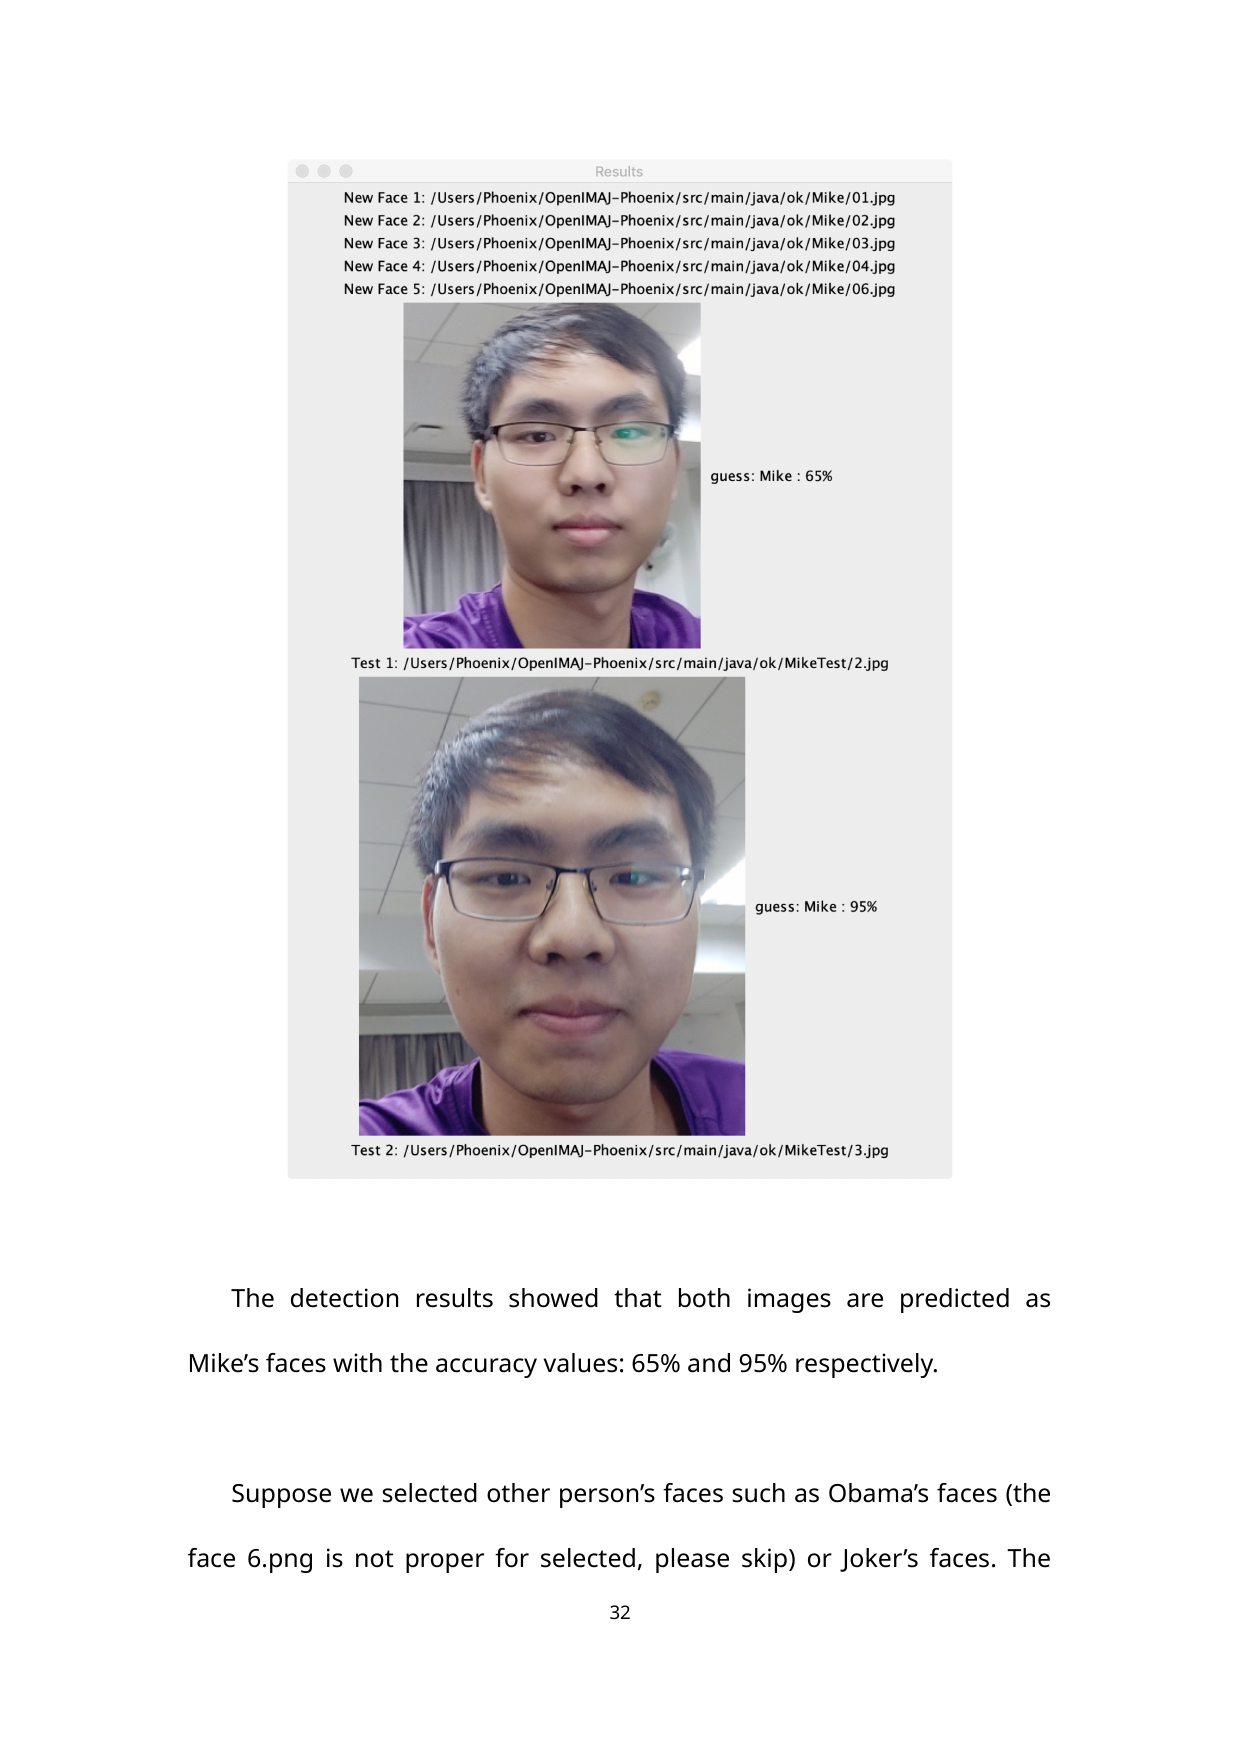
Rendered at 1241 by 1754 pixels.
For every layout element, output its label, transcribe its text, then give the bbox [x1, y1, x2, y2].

picture [287, 159, 953, 1179]
text The detection results showed that both images are predicted as Mike’s faces with the accuracy values: 65% and 95% respectively. [187, 1265, 1053, 1395]
text Suppose we selected other person’s faces such as Obama’s faces (the face 6.png is not proper for selected, please skip) or Joker’s faces. The [187, 1460, 1053, 1590]
